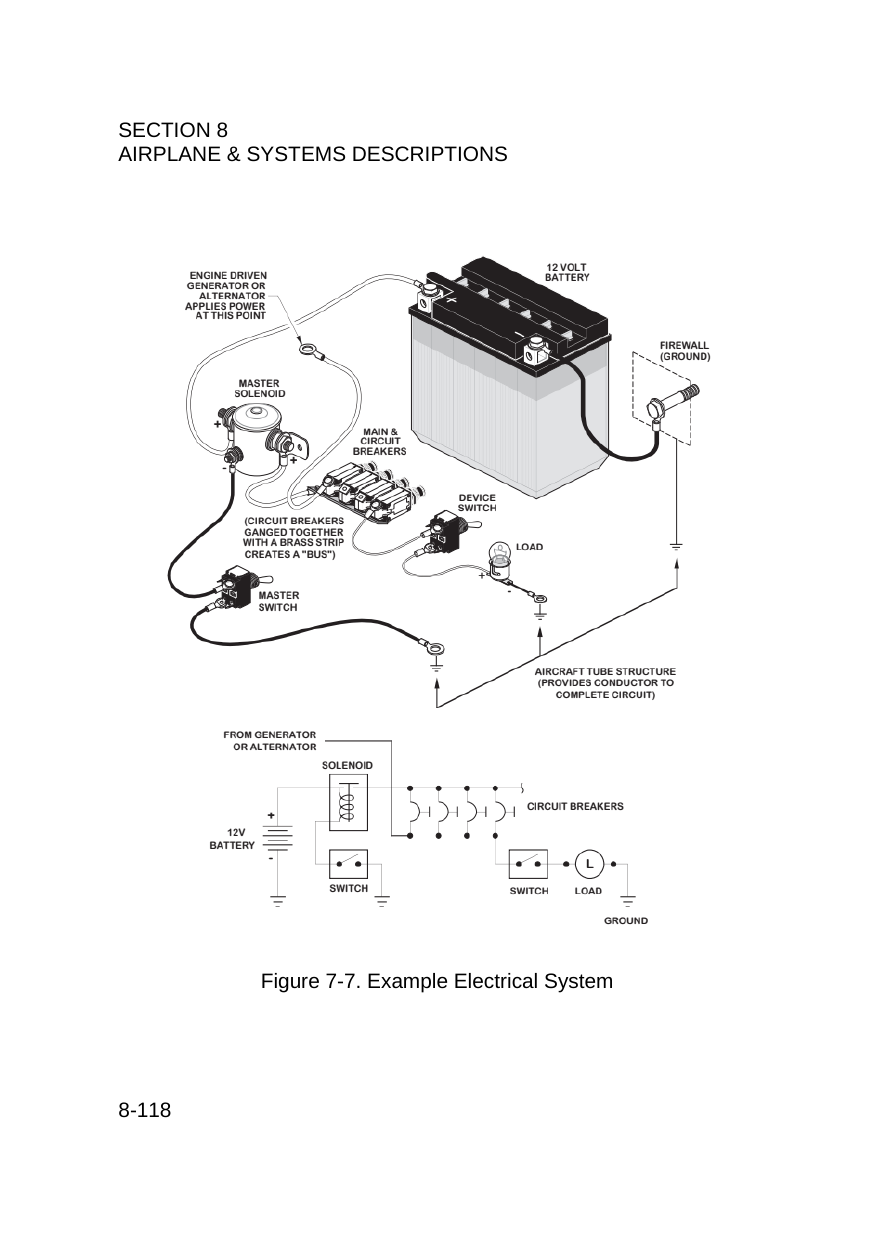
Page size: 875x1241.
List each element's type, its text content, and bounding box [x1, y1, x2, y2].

picture [118, 232, 756, 946]
text Figure 7-7. Example Electrical System [118, 969, 756, 993]
